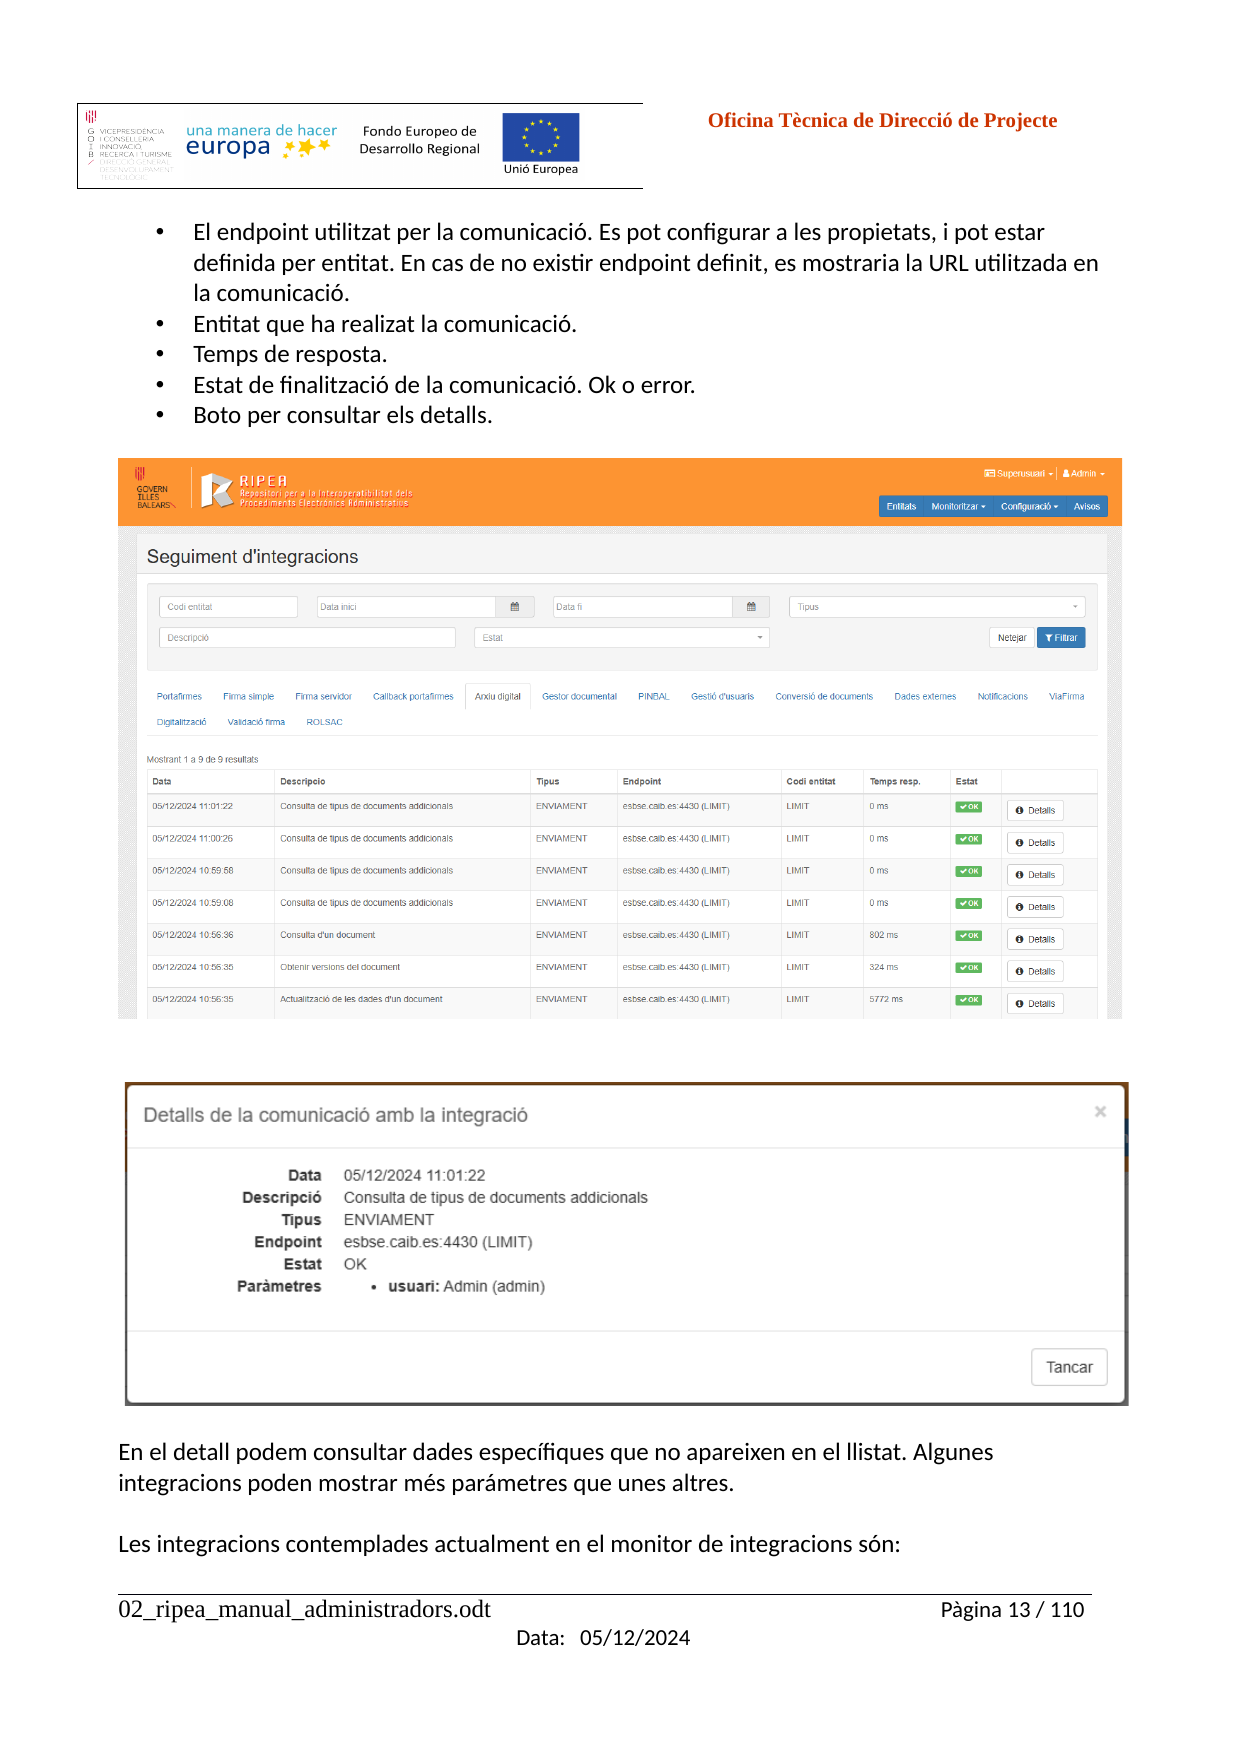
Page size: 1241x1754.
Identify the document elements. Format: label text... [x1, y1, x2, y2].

list Boto per consultar els detalls. [156, 399, 1122, 430]
list Temps de resposta. [156, 338, 1122, 369]
picture [118, 458, 1123, 1019]
list El endpoint utilitzat per la comunicació. Es pot configurar a les propietats, i pot estar definida per entitat. En cas de no existir endpoint definit, es mostraria la URL utilitzada en la comunicació. [156, 216, 1122, 308]
picture [184, 108, 585, 182]
text En el detall podem consultar dades específiques que no apareixen en el llistat. Algunes integracions poden mostrar més parámetres que unes altres. [118, 1436, 1122, 1497]
list Estat de finalització de la comunicació. Ok o error. [156, 369, 1122, 399]
list Entitat que ha realizat la comunicació. [156, 308, 1122, 338]
text Les integracions contemplades actualment en el monitor de integracions són: [118, 1528, 1122, 1558]
picture [82, 108, 178, 182]
picture [124, 1082, 1129, 1406]
